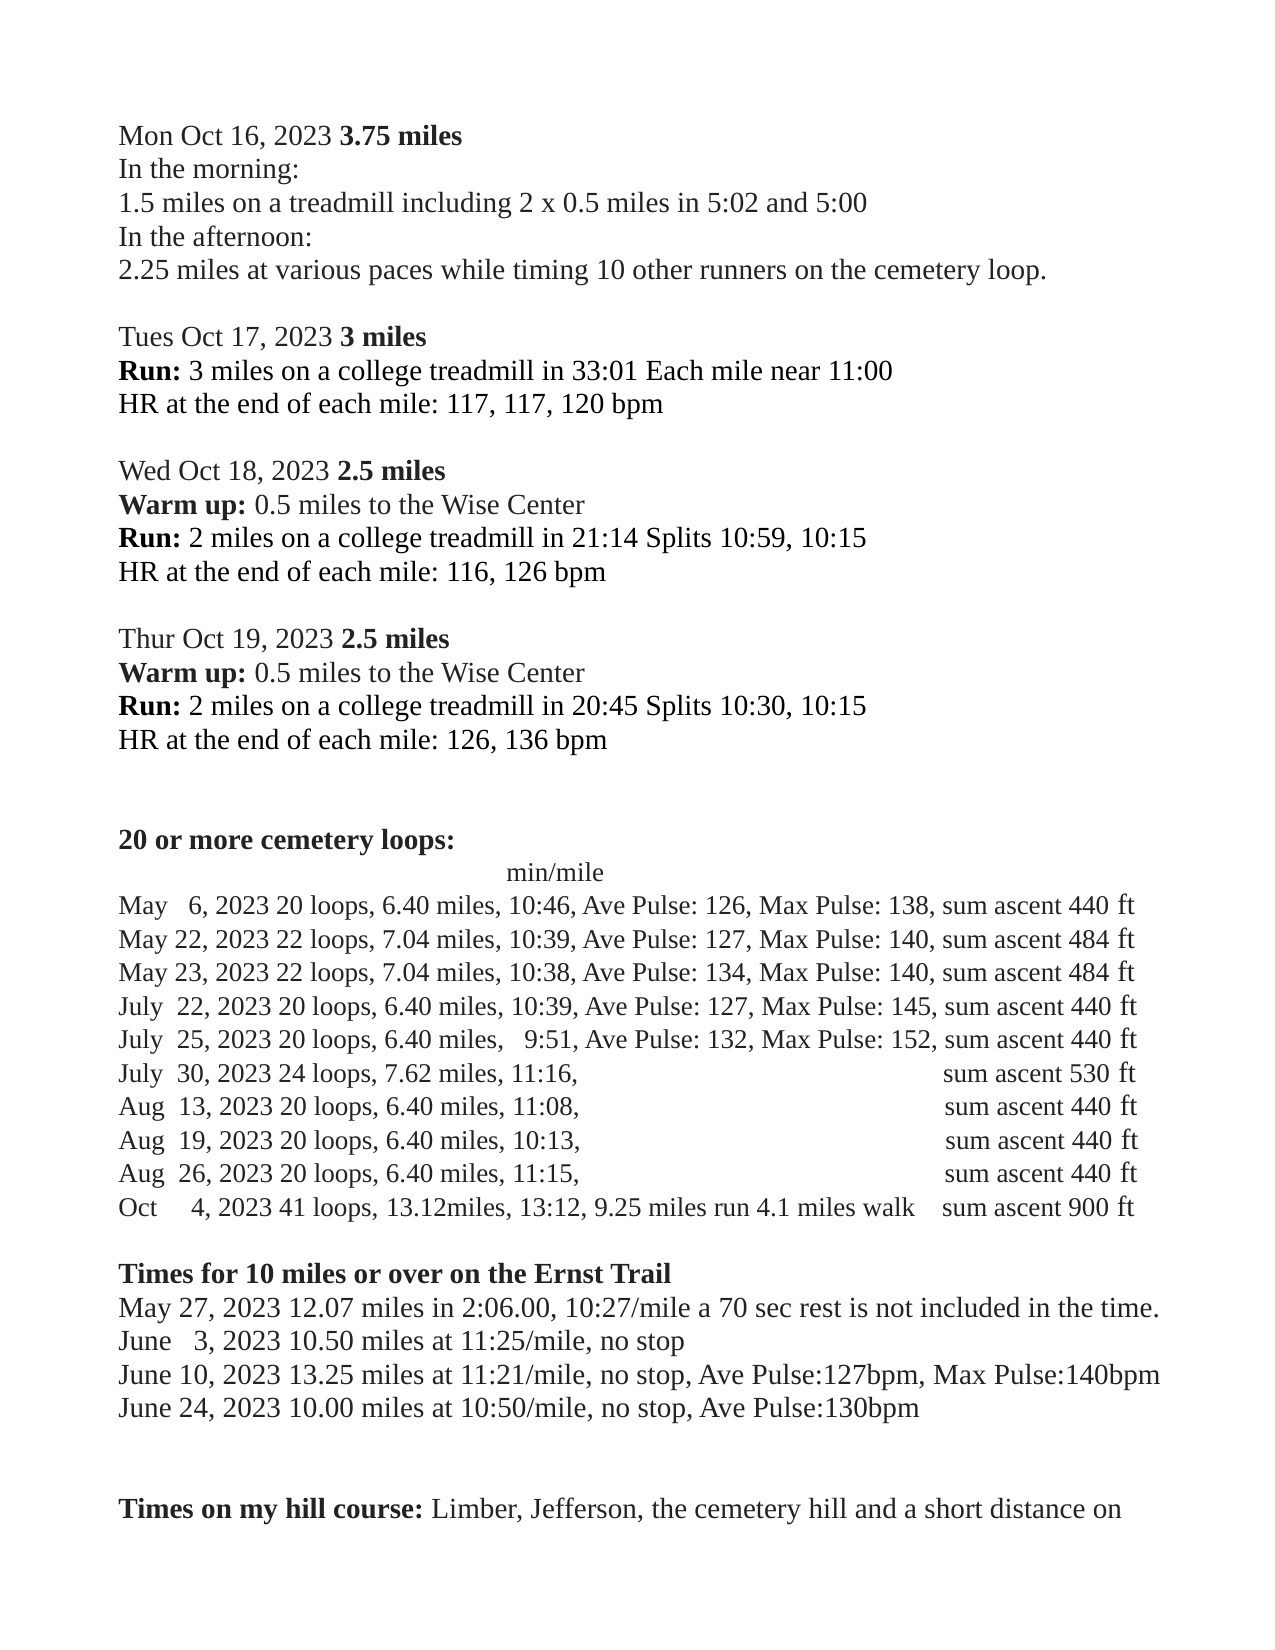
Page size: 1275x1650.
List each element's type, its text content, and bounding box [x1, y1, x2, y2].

text July 30, 2023 24 loops, 7.62 miles, 11:16, sum ascent 530 ft [118, 1055, 1161, 1088]
text Run: 2 miles on a college treadmill in 20:45 Splits 10:30, 10:15 [118, 688, 1161, 722]
text Times for 10 miles or over on the Ernst Trail [118, 1256, 1161, 1290]
list 2.25 miles at various paces while timing 10 other runners on the cemetery loop. [118, 252, 1161, 286]
text Warm up: 0.5 miles to the Wise Center [118, 487, 1161, 521]
list 1.5 miles on a treadmill including 2 x 0.5 miles in 5:02 and 5:00 [118, 185, 1161, 219]
text Wed Oct 18, 2023 2.5 miles [118, 453, 1161, 487]
text Aug 13, 2023 20 loops, 6.40 miles, 11:08, sum ascent 440 ft [118, 1088, 1161, 1122]
text June 3, 2023 10.50 miles at 11:25/mile, no stop [118, 1323, 1161, 1357]
text June 24, 2023 10.00 miles at 10:50/mile, no stop, Ave Pulse:130bpm [118, 1390, 1161, 1424]
text May 22, 2023 22 loops, 7.04 miles, 10:39, Ave Pulse: 127, Max Pulse: 140, sum ascent 484 ft [118, 921, 1161, 954]
text July 22, 2023 20 loops, 6.40 miles, 10:39, Ave Pulse: 127, Max Pulse: 145, sum ascent 440 ft [118, 988, 1161, 1021]
text Thur Oct 19, 2023 2.5 miles [118, 621, 1161, 655]
text Run: 2 miles on a college treadmill in 21:14 Splits 10:59, 10:15 [118, 521, 1161, 554]
list In the afternoon: [118, 219, 1161, 252]
text May 27, 2023 12.07 miles in 2:06.00, 10:27/mile a 70 sec rest is not included in the time. [118, 1290, 1161, 1323]
text May 6, 2023 20 loops, 6.40 miles, 10:46, Ave Pulse: 126, Max Pulse: 138, sum ascent 440 ft [118, 887, 1161, 921]
text July 25, 2023 20 loops, 6.40 miles, 9:51, Ave Pulse: 132, Max Pulse: 152, sum ascent 440 ft [118, 1021, 1161, 1055]
text HR at the end of each mile: 126, 136 bpm [118, 722, 1161, 755]
text Oct 4, 2023 41 loops, 13.12miles, 13:12, 9.25 miles run 4.1 miles walk sum ascent 900 ft [118, 1189, 1161, 1223]
text May 23, 2023 22 loops, 7.04 miles, 10:38, Ave Pulse: 134, Max Pulse: 140, sum ascent 484 ft [118, 954, 1161, 988]
text Aug 19, 2023 20 loops, 6.40 miles, 10:13, sum ascent 440 ft [118, 1122, 1161, 1156]
text HR at the end of each mile: 116, 126 bpm [118, 554, 1161, 588]
text Aug 26, 2023 20 loops, 6.40 miles, 11:15, sum ascent 440 ft [118, 1156, 1161, 1189]
text Mon Oct 16, 2023 3.75 miles [118, 118, 1161, 152]
text 20 or more cemetery loops: [118, 822, 1161, 856]
text Tues Oct 17, 2023 3 miles [118, 319, 1161, 353]
text Times on my hill course: Limber, Jefferson, the cemetery hill and a short distance on [118, 1491, 1161, 1524]
text min/mile [118, 856, 1161, 887]
text June 10, 2023 13.25 miles at 11:21/mile, no stop, Ave Pulse:127bpm, Max Pulse:140bpm [118, 1357, 1161, 1390]
text Run: 3 miles on a college treadmill in 33:01 Each mile near 11:00 [118, 353, 1161, 386]
text HR at the end of each mile: 117, 117, 120 bpm [118, 386, 1161, 420]
text In the morning: [118, 152, 1161, 185]
text Warm up: 0.5 miles to the Wise Center [118, 655, 1161, 688]
